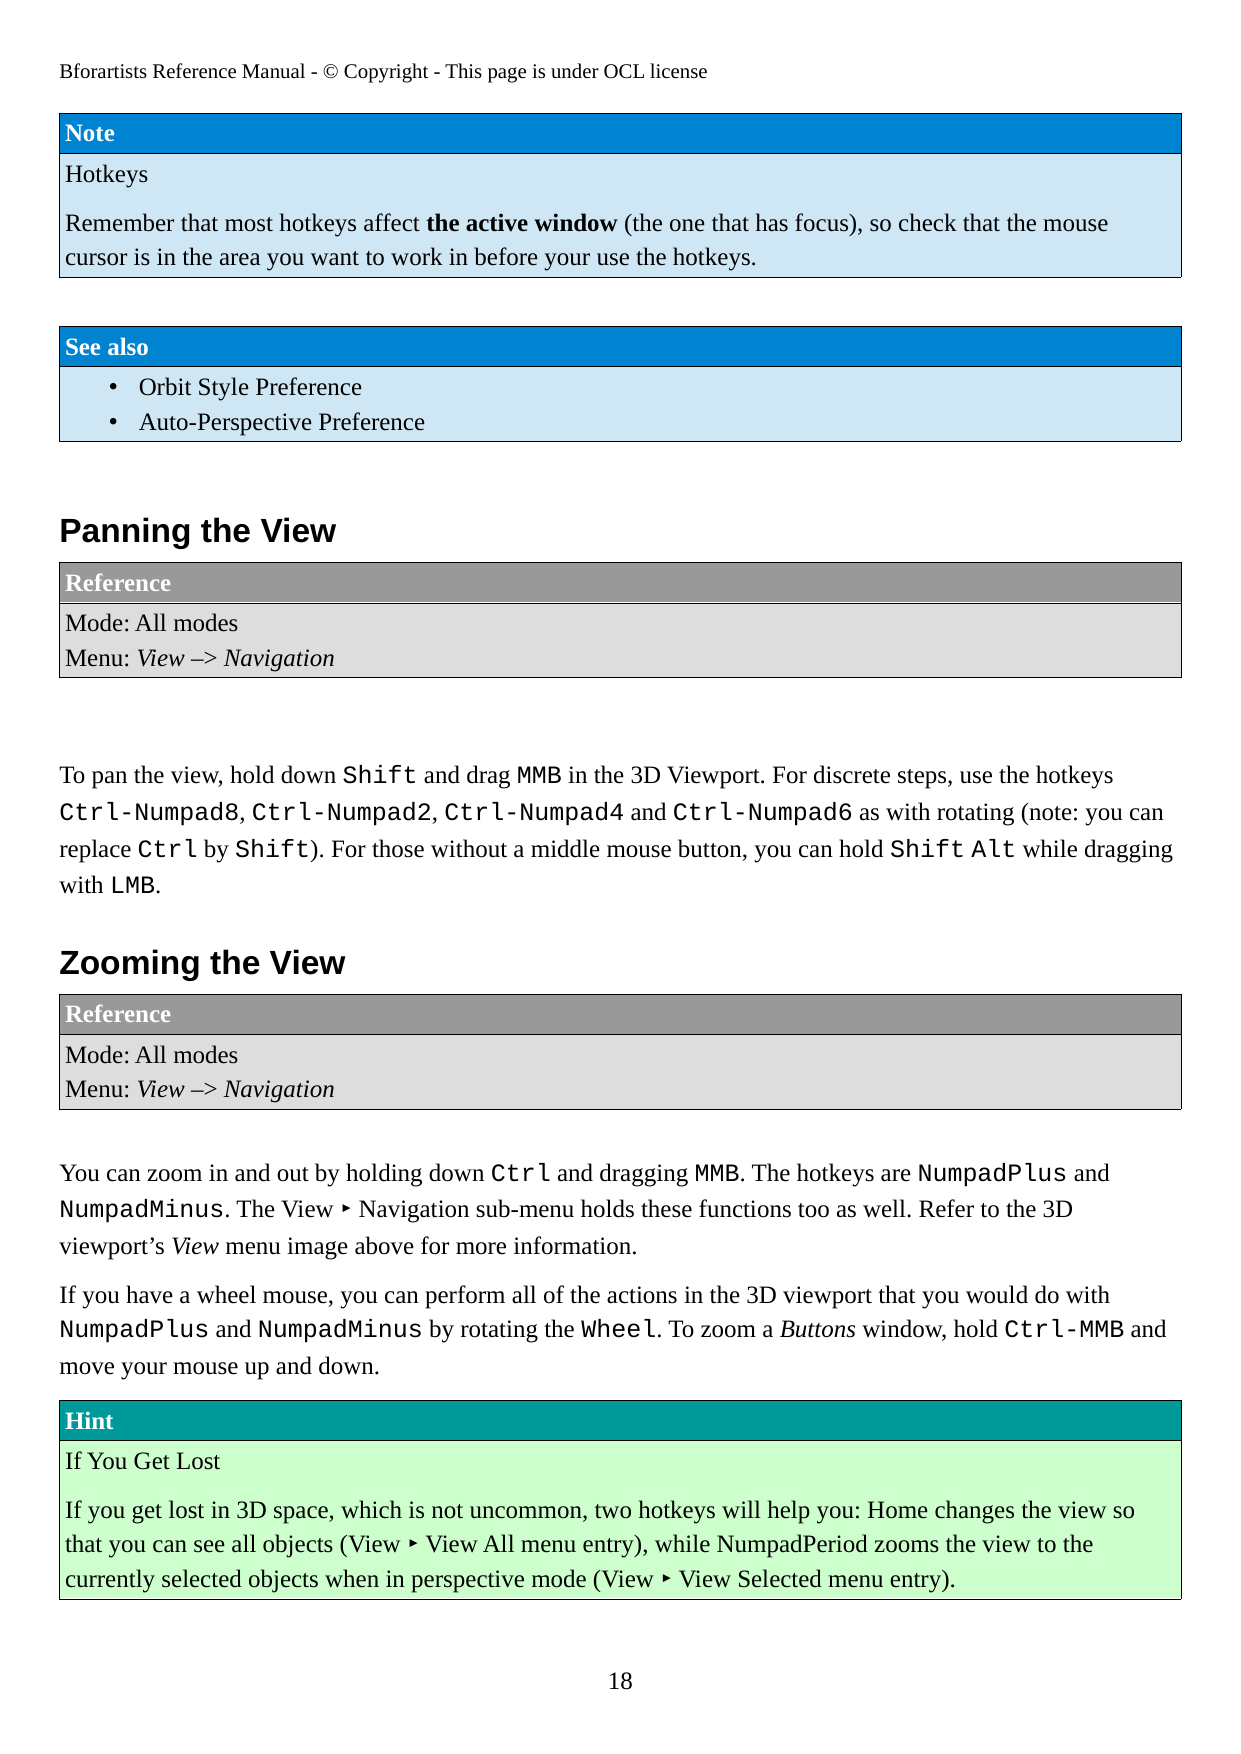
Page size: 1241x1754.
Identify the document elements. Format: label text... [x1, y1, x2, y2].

subtitle Panning the View [59, 511, 1181, 550]
table_cell Mode: All modes Menu: View –> Navigation [60, 604, 1181, 677]
text To pan the view, hold down Shift and drag MMB in the 3D Viewport. For discrete steps, use the hotkeys Ctrl-Numpad8, Ctrl-Numpad2, Ctrl-Numpad4 and Ctrl-Numpad6 as with rotating (note: you can replace Ctrl by Shift). For those without a middle mouse button, you can hold Shift Alt while dragging with LMB. [59, 761, 1181, 901]
table_header Reference [60, 995, 1181, 1034]
text If you have a wheel mouse, you can perform all of the actions in the 3D viewport that you would do with NumpadPlus and NumpadMinus by rotating the Wheel. To zoom a Buttons window, hold Ctrl-MMB and move your mouse up and down. [59, 1280, 1181, 1379]
table_header Reference [60, 563, 1181, 602]
subtitle Zooming the View [59, 943, 1181, 981]
table_cell Mode: All modes Menu: View –> Navigation [60, 1035, 1181, 1109]
table_cell If You Get Lost If you get lost in 3D space, which is not uncommon, two hotkeys will help you: Home changes the view so that you can see all objects (View ‣ View All menu entry), while NumpadPeriod zooms the view to the currently selected objects when in perspective mode (View ‣ View Selected menu entry). [60, 1441, 1181, 1598]
table_cell Hotkeys Remember that most hotkeys affect the active window (the one that has focus), so check that the mouse cursor is in the area you want to work in before your use the hotkeys. [60, 154, 1181, 277]
table_header Hint [60, 1401, 1181, 1440]
table_header Note [60, 114, 1181, 153]
table_header See also [60, 327, 1181, 366]
table_cell Orbit Style Preference Auto-Perspective Preference [60, 367, 1181, 441]
text You can zoom in and out by holding down Ctrl and dragging MMB. The hotkeys are NumpadPlus and NumpadMinus. The View ‣ Navigation sub-menu holds these functions too as well. Refer to the 3D viewport’s View menu image above for more information. [59, 1158, 1181, 1259]
